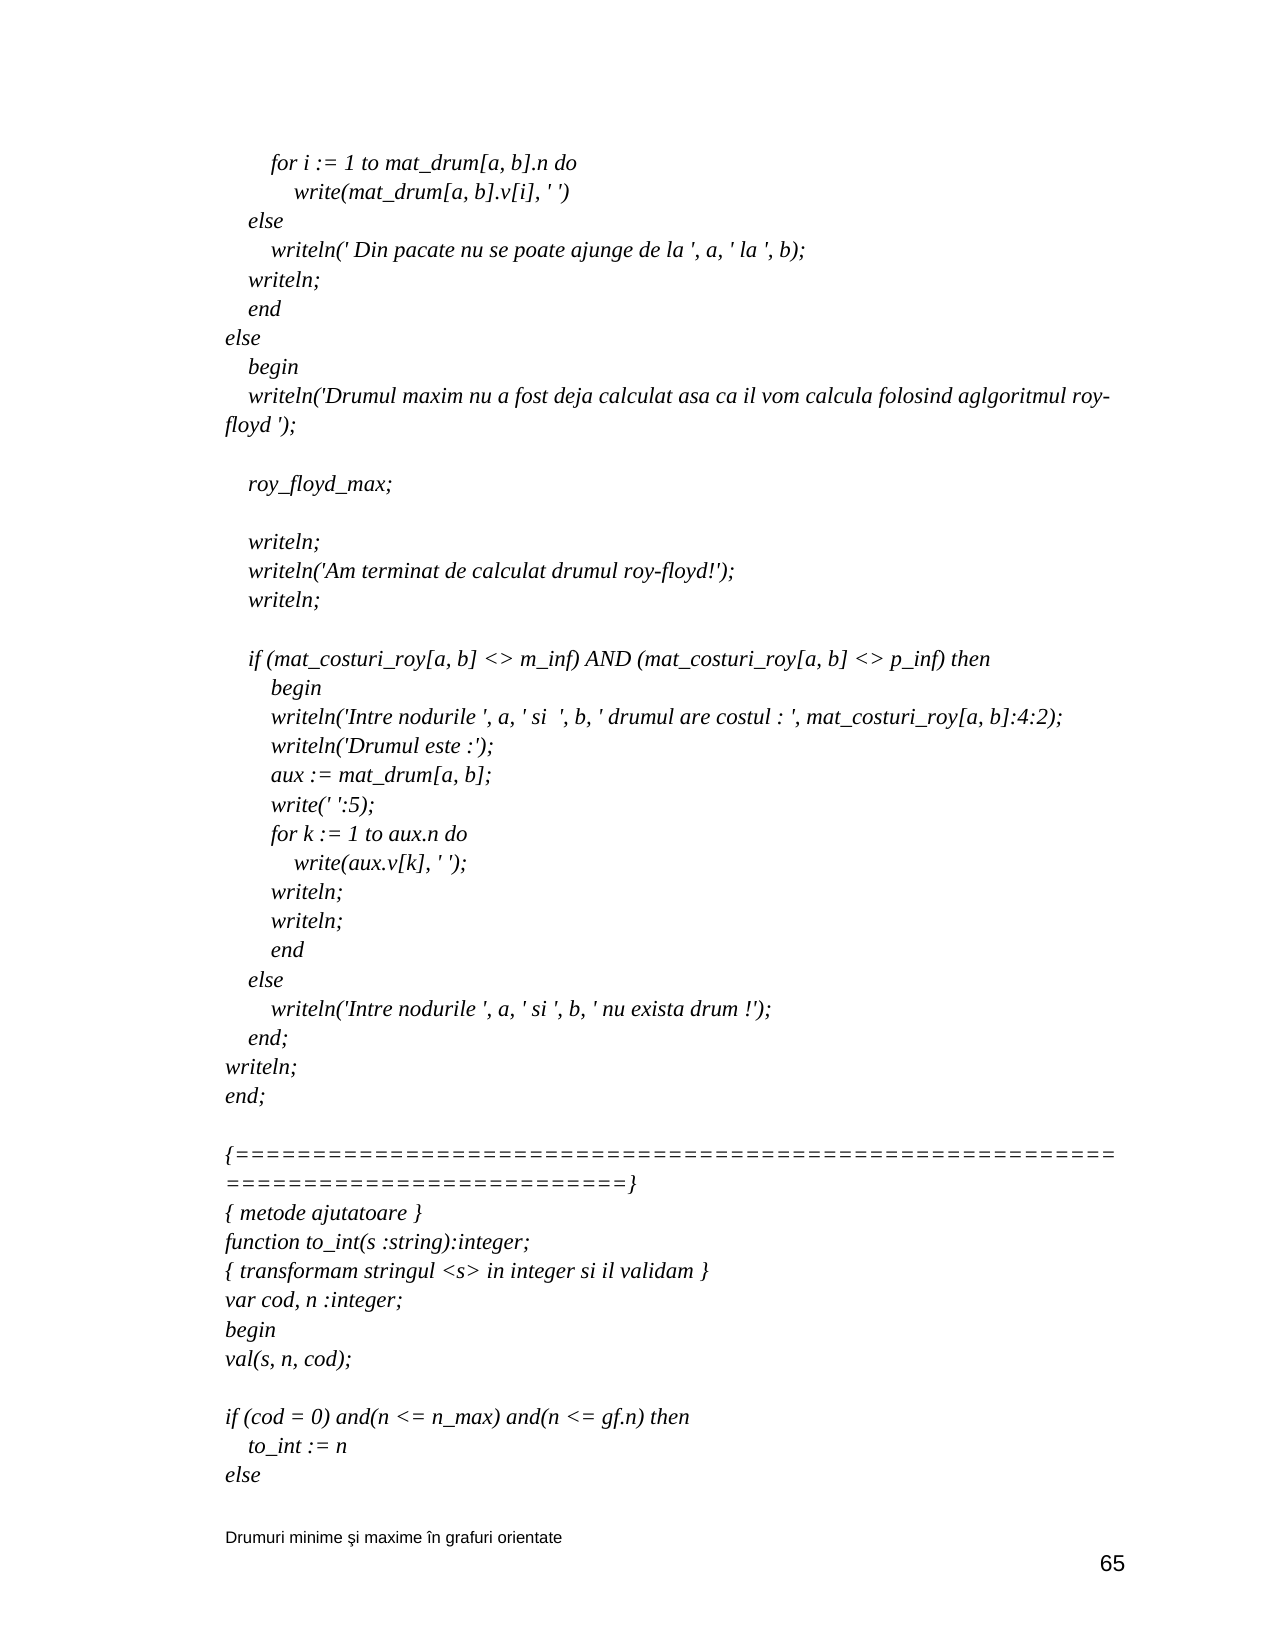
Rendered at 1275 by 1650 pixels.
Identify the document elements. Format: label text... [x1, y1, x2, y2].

text aux := mat_drum[a, b]; [225, 762, 1125, 788]
text if (cod = 0) and(n <= n_max) and(n <= gf.n) then [225, 1404, 1125, 1429]
text writeln(' Din pacate nu se poate ajunge de la ', a, ' la ', b); [225, 237, 1125, 263]
text writeln('Intre nodurile ', a, ' si ', b, ' nu exista drum !'); [225, 996, 1125, 1021]
text write(mat_drum[a, b].v[i], ' ') [225, 179, 1125, 204]
text var cod, n :integer; [225, 1287, 1125, 1313]
text writeln('Am terminat de calculat drumul roy-floyd!'); [225, 558, 1125, 584]
text function to_int(s :string):integer; [225, 1229, 1125, 1254]
text writeln('Intre nodurile ', a, ' si ', b, ' drumul are costul : ', mat_costuri_roy[a, b]:4:2); [225, 704, 1125, 729]
text writeln; [225, 908, 1125, 934]
text to_int := n [225, 1433, 1125, 1459]
text end [225, 296, 1125, 321]
text begin [225, 1317, 1125, 1342]
text end; [225, 1025, 1125, 1050]
text write(aux.v[k], ' '); [225, 850, 1125, 875]
text else [225, 208, 1125, 234]
text write(' ':5); [225, 792, 1125, 817]
text else [225, 967, 1125, 992]
text writeln; [225, 267, 1125, 292]
text end [225, 937, 1125, 963]
text writeln; [225, 587, 1125, 613]
text writeln; [225, 1054, 1125, 1079]
text writeln('Drumul maxim nu a fost deja calculat asa ca il vom calcula folosind aglgoritmul roy-floyd '); [225, 383, 1125, 438]
text { transformam stringul <s> in integer si il validam } [225, 1258, 1125, 1284]
text writeln('Drumul este :'); [225, 733, 1125, 759]
text else [225, 1462, 1125, 1488]
text {===================================================================================} [225, 1142, 1125, 1196]
text begin [225, 675, 1125, 700]
text writeln; [225, 529, 1125, 554]
text begin [225, 354, 1125, 379]
text for k := 1 to aux.n do [225, 821, 1125, 846]
text if (mat_costuri_roy[a, b] <> m_inf) AND (mat_costuri_roy[a, b] <> p_inf) then [225, 646, 1125, 671]
text end; [225, 1083, 1125, 1109]
text roy_floyd_max; [225, 471, 1125, 496]
text for i := 1 to mat_drum[a, b].n do [225, 150, 1125, 175]
text writeln; [225, 879, 1125, 904]
text { metode ajutatoare } [225, 1200, 1125, 1225]
text val(s, n, cod); [225, 1346, 1125, 1371]
text else [225, 325, 1125, 350]
